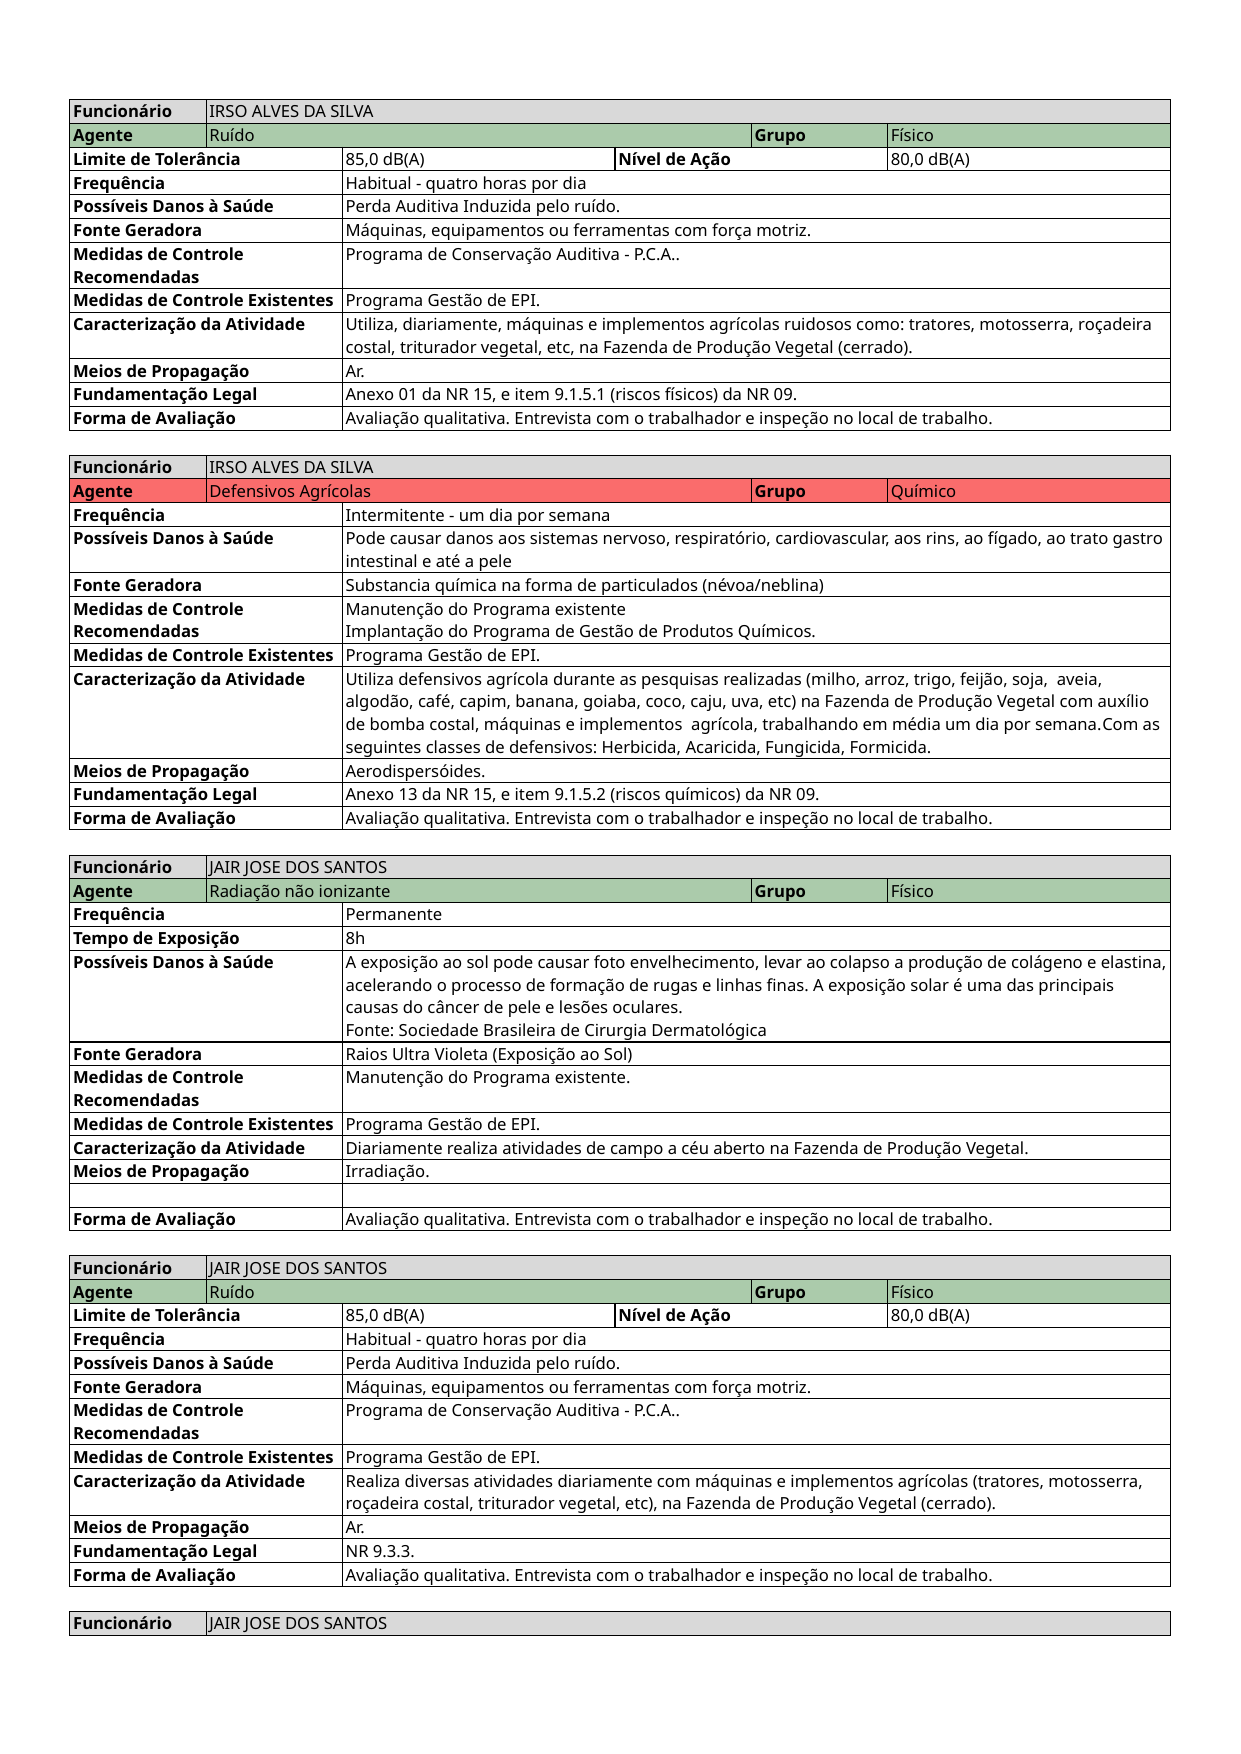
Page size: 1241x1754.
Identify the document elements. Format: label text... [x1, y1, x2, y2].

table_cell Programa Gestão de EPI. [343, 289, 1170, 312]
table_cell Diariamente realiza atividades de campo a céu aberto na Fazenda de Produção Vegetal. [343, 1136, 1170, 1159]
table_header Funcionário [70, 1612, 206, 1635]
table_cell Fundamentação Legal [70, 783, 342, 806]
table_cell Pode causar danos aos sistemas nervoso, respiratório, cardiovascular, aos rins, ao fígado, ao trato gastro intestinal e até a pele [343, 527, 1170, 572]
table_cell Forma de Avaliação [70, 407, 342, 429]
table_cell Frequência [70, 171, 342, 194]
table_cell Fonte Geradora [70, 219, 342, 242]
table_cell A exposição ao sol pode causar foto envelhecimento, levar ao colapso a produção de colágeno e elastina, acelerando o processo de formação de rugas e linhas finas. A exposição solar é uma das principais causas do câncer de pele e lesões oculares. Fonte: Sociedade Brasileira de Cirurgia Dermatológica [343, 951, 1170, 1041]
table_cell Possíveis Danos à Saúde [70, 195, 342, 218]
table_cell Grupo [752, 1280, 887, 1303]
table_cell Medidas de Controle Recomendadas [70, 1066, 342, 1112]
table_cell Máquinas, equipamentos ou ferramentas com força motriz. [343, 219, 1170, 242]
table_cell Perda Auditiva Induzida pelo ruído. [343, 195, 1170, 218]
table_header IRSO ALVES DA SILVA [207, 100, 1170, 123]
table_cell Medidas de Controle Existentes [70, 289, 342, 312]
table_cell Anexo 01 da NR 15, e item 9.1.5.1 (riscos físicos) da NR 09. [343, 383, 1170, 406]
table_cell Programa de Conservação Auditiva - P.C.A.. [343, 243, 1170, 288]
table_cell Fonte Geradora [70, 573, 342, 596]
table_cell Avaliação qualitativa. Entrevista com o trabalhador e inspeção no local de trabalho. [343, 1208, 1170, 1230]
table_cell [70, 1184, 342, 1207]
table_cell Defensivos Agrícolas [207, 479, 751, 502]
table_cell Frequência [70, 503, 342, 526]
table_cell Meios de Propagação [70, 759, 342, 782]
table_cell 80,0 dB(A) [888, 1304, 1170, 1327]
table_cell 80,0 dB(A) [888, 148, 1170, 170]
table_cell Medidas de Controle Existentes [70, 644, 342, 666]
table_cell Grupo [752, 479, 887, 502]
table_cell Substancia química na forma de particulados (névoa/neblina) [343, 573, 1170, 596]
table_cell Avaliação qualitativa. Entrevista com o trabalhador e inspeção no local de trabalho. [343, 807, 1170, 829]
table_cell Agente [70, 479, 206, 502]
table_cell Utiliza, diariamente, máquinas e implementos agrícolas ruidosos como: tratores, motosserra, roçadeira costal, triturador vegetal, etc, na Fazenda de Produção Vegetal (cerrado). [343, 313, 1170, 358]
table_cell Frequência [70, 903, 342, 926]
table_cell Medidas de Controle Recomendadas [70, 243, 342, 288]
table_cell Tempo de Exposição [70, 927, 342, 949]
table_header Funcionário [70, 456, 206, 478]
table_cell Forma de Avaliação [70, 1563, 342, 1586]
table_cell Ruído [207, 124, 751, 147]
table_cell Agente [70, 124, 206, 147]
table_cell Agente [70, 1280, 206, 1303]
table_cell Medidas de Controle Recomendadas [70, 597, 342, 642]
table_cell NR 9.3.3. [343, 1539, 1170, 1562]
table_cell [343, 1184, 1170, 1207]
table_cell Grupo [752, 879, 887, 902]
table_cell Químico [888, 479, 1170, 502]
table_cell Físico [888, 879, 1170, 902]
table_header IRSO ALVES DA SILVA [207, 456, 1170, 478]
table_cell Fonte Geradora [70, 1375, 342, 1398]
table_cell Avaliação qualitativa. Entrevista com o trabalhador e inspeção no local de trabalho. [343, 407, 1170, 429]
table_cell Meios de Propagação [70, 1516, 342, 1538]
table_cell Forma de Avaliação [70, 807, 342, 829]
table_cell Máquinas, equipamentos ou ferramentas com força motriz. [343, 1375, 1170, 1398]
table_cell Meios de Propagação [70, 1160, 342, 1183]
table_cell Ar. [343, 1516, 1170, 1538]
table_cell Nível de Ação [616, 148, 887, 170]
table_header JAIR JOSE DOS SANTOS [207, 856, 1170, 878]
table_cell Radiação não ionizante [207, 879, 751, 902]
table_cell 85,0 dB(A) [343, 148, 614, 170]
table_cell Físico [888, 124, 1170, 147]
table_cell Possíveis Danos à Saúde [70, 951, 342, 1041]
table_header Funcionário [70, 1256, 206, 1279]
table_cell Caracterização da Atividade [70, 1469, 342, 1514]
table_cell Intermitente - um dia por semana [343, 503, 1170, 526]
table_cell Programa Gestão de EPI. [343, 1113, 1170, 1135]
table_cell Aerodispersóides. [343, 759, 1170, 782]
table_cell Perda Auditiva Induzida pelo ruído. [343, 1351, 1170, 1374]
table_cell Medidas de Controle Recomendadas [70, 1399, 342, 1444]
table_cell Fundamentação Legal [70, 1539, 342, 1562]
table_cell Possíveis Danos à Saúde [70, 527, 342, 572]
table_cell 8h [343, 927, 1170, 949]
table_cell Físico [888, 1280, 1170, 1303]
table_cell Habitual - quatro horas por dia [343, 171, 1170, 194]
table_cell 85,0 dB(A) [343, 1304, 614, 1327]
table_cell Programa de Conservação Auditiva - P.C.A.. [343, 1399, 1170, 1444]
table_cell Frequência [70, 1328, 342, 1350]
table_header JAIR JOSE DOS SANTOS [207, 1612, 1170, 1635]
table_cell Nível de Ação [616, 1304, 887, 1327]
table_cell Grupo [752, 124, 887, 147]
table_cell Agente [70, 879, 206, 902]
table_cell Meios de Propagação [70, 359, 342, 382]
table_cell Programa Gestão de EPI. [343, 1445, 1170, 1468]
table_cell Caracterização da Atividade [70, 667, 342, 758]
table_cell Manutenção do Programa existente. [343, 1066, 1170, 1112]
table_cell Raios Ultra Violeta (Exposição ao Sol) [343, 1043, 1170, 1065]
table_cell Limite de Tolerância [70, 148, 342, 170]
table_cell Limite de Tolerância [70, 1304, 342, 1327]
table_cell Medidas de Controle Existentes [70, 1113, 342, 1135]
table_cell Ruído [207, 1280, 751, 1303]
table_cell Caracterização da Atividade [70, 313, 342, 358]
table_cell Utiliza defensivos agrícola durante as pesquisas realizadas (milho, arroz, trigo, feijão, soja, aveia, algodão, café, capim, banana, goiaba, coco, caju, uva, etc) na Fazenda de Produção Vegetal com auxílio de bomba costal, máquinas e implementos agrícola, trabalhando em média um dia por semana.Com as seguintes classes de defensivos: Herbicida, Acaricida, Fungicida, Formicida. [343, 667, 1170, 758]
table_cell Irradiação. [343, 1160, 1170, 1183]
table_cell Fonte Geradora [70, 1043, 342, 1065]
table_cell Forma de Avaliação [70, 1208, 342, 1230]
table_cell Possíveis Danos à Saúde [70, 1351, 342, 1374]
table_cell Permanente [343, 903, 1170, 926]
table_cell Programa Gestão de EPI. [343, 644, 1170, 666]
table_cell Avaliação qualitativa. Entrevista com o trabalhador e inspeção no local de trabalho. [343, 1563, 1170, 1586]
table_cell Ar. [343, 359, 1170, 382]
table_cell Fundamentação Legal [70, 383, 342, 406]
table_header Funcionário [70, 856, 206, 878]
table_cell Habitual - quatro horas por dia [343, 1328, 1170, 1350]
table_cell Medidas de Controle Existentes [70, 1445, 342, 1468]
table_cell Anexo 13 da NR 15, e item 9.1.5.2 (riscos químicos) da NR 09. [343, 783, 1170, 806]
table_header JAIR JOSE DOS SANTOS [207, 1256, 1170, 1279]
table_cell Manutenção do Programa existente Implantação do Programa de Gestão de Produtos Químicos. [343, 597, 1170, 642]
table_header Funcionário [70, 100, 206, 123]
table_cell Caracterização da Atividade [70, 1136, 342, 1159]
table_cell Realiza diversas atividades diariamente com máquinas e implementos agrícolas (tratores, motosserra, roçadeira costal, triturador vegetal, etc), na Fazenda de Produção Vegetal (cerrado). [343, 1469, 1170, 1514]
